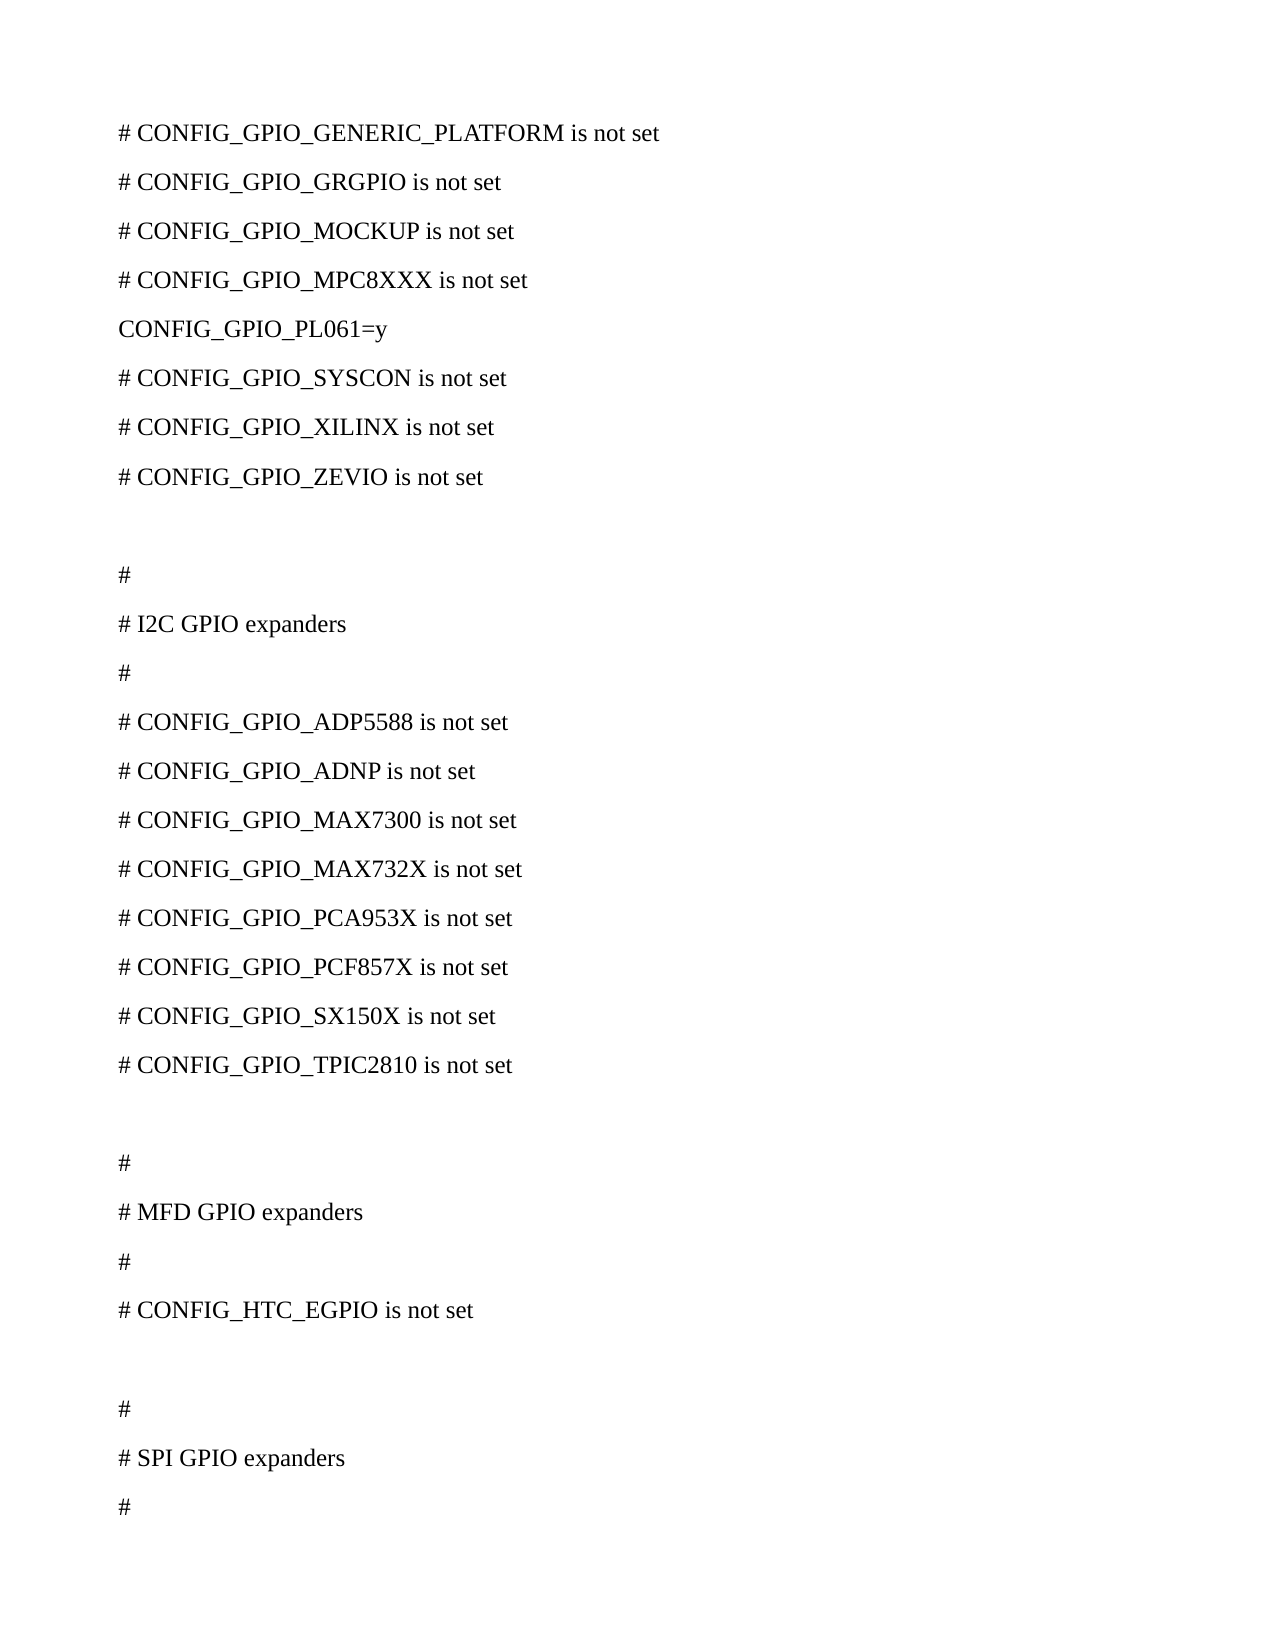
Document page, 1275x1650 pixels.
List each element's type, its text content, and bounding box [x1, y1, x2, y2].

text # CONFIG_GPIO_PCA953X is not set [118, 903, 1157, 932]
text # CONFIG_GPIO_SX150X is not set [118, 1001, 1157, 1030]
text # CONFIG_GPIO_MOCKUP is not set [118, 216, 1157, 245]
text # CONFIG_GPIO_ADP5588 is not set [118, 707, 1157, 736]
text # CONFIG_HTC_EGPIO is not set [118, 1296, 1157, 1324]
text # [118, 560, 1157, 588]
text # CONFIG_GPIO_GENERIC_PLATFORM is not set [118, 118, 1157, 147]
text # [118, 1247, 1157, 1275]
text # CONFIG_GPIO_PCF857X is not set [118, 952, 1157, 981]
text # CONFIG_GPIO_XILINX is not set [118, 412, 1157, 441]
text # CONFIG_GPIO_GRGPIO is not set [118, 167, 1157, 196]
text # CONFIG_GPIO_MPC8XXX is not set [118, 265, 1157, 294]
text # [118, 1148, 1157, 1177]
text # CONFIG_GPIO_ZEVIO is not set [118, 462, 1157, 490]
text # MFD GPIO expanders [118, 1197, 1157, 1226]
text # I2C GPIO expanders [118, 609, 1157, 637]
text # CONFIG_GPIO_MAX7300 is not set [118, 805, 1157, 834]
text CONFIG_GPIO_PL061=y [118, 314, 1157, 343]
text # [118, 1394, 1157, 1422]
text # [118, 658, 1157, 687]
text # CONFIG_GPIO_TPIC2810 is not set [118, 1050, 1157, 1079]
text # [118, 1492, 1157, 1521]
text # SPI GPIO expanders [118, 1443, 1157, 1472]
text # CONFIG_GPIO_SYSCON is not set [118, 363, 1157, 392]
text # CONFIG_GPIO_ADNP is not set [118, 756, 1157, 785]
text # CONFIG_GPIO_MAX732X is not set [118, 854, 1157, 883]
